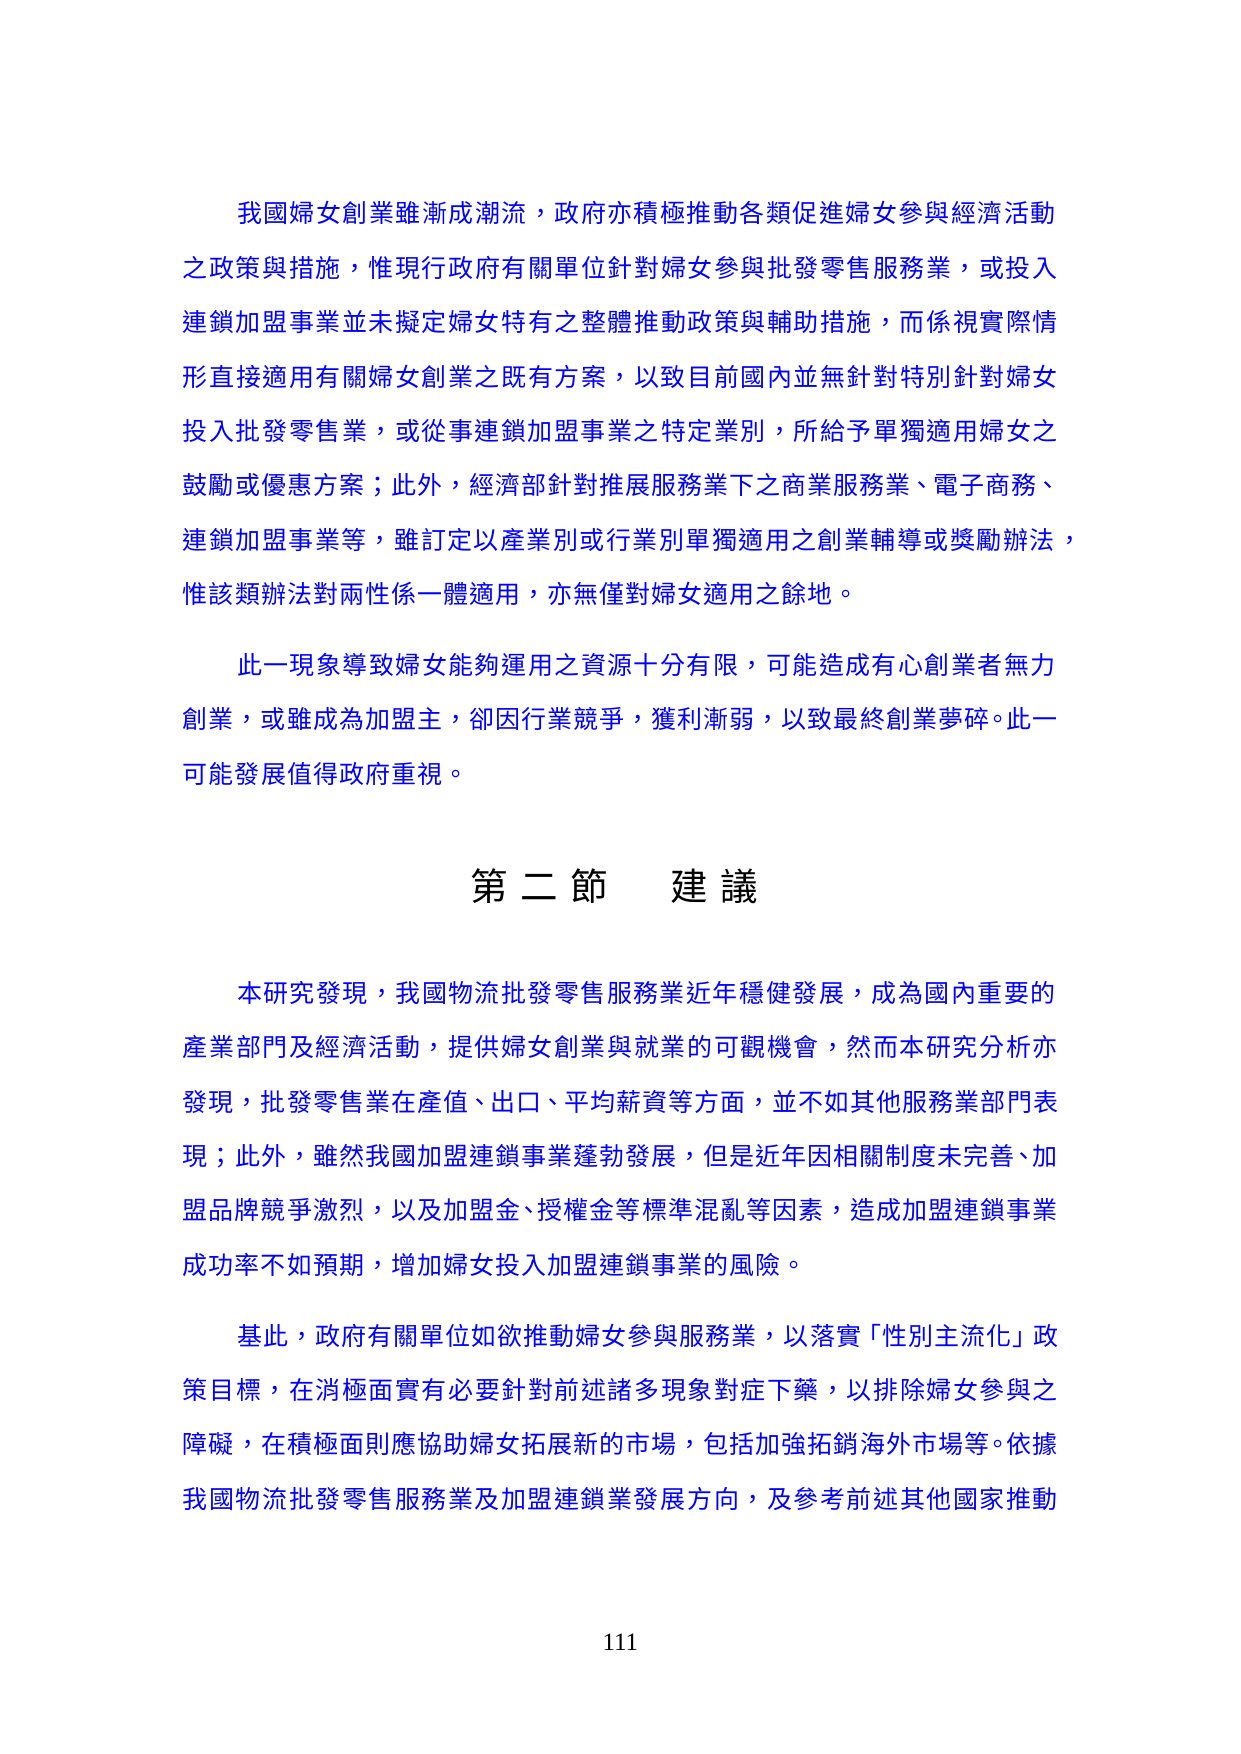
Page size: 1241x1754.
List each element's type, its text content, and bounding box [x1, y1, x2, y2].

text 基此，政府有關單位如欲推動婦女參與服務業，以落實「性別主流化」政策目標，在消極面實有必要針對前述諸多現象對症下藥，以排除婦女參與之障礙，在積極面則應協助婦女拓展新的市場，包括加強拓銷海外市場等。依據我國物流批發零售服務業及加盟連鎖業發展方向，及參考前述其他國家推動 [183, 1316, 1058, 1516]
subtitle 第二節 建議 [183, 846, 1058, 921]
text 我國婦女創業雖漸成潮流，政府亦積極推動各類促進婦女參與經濟活動之政策與措施，惟現行政府有關單位針對婦女參與批發零售服務業，或投入連鎖加盟事業並未擬定婦女特有之整體推動政策與輔助措施，而係視實際情形直接適用有關婦女創業之既有方案，以致目前國內並無針對特別針對婦女投入批發零售業，或從事連鎖加盟事業之特定業別，所給予單獨適用婦女之鼓勵或優惠方案；此外，經濟部針對推展服務業下之商業服務業、電子商務、連鎖加盟事業等，雖訂定以產業別或行業別單獨適用之創業輔導或獎勵辦法，惟該類辦法對兩性係一體適用，亦無僅對婦女適用之餘地。 [183, 194, 1058, 611]
text 此一現象導致婦女能夠運用之資源十分有限，可能造成有心創業者無力創業，或雖成為加盟主，卻因行業競爭，獲利漸弱，以致最終創業夢碎。此一可能發展值得政府重視。 [183, 646, 1058, 791]
text 本研究發現，我國物流批發零售服務業近年穩健發展，成為國內重要的產業部門及經濟活動，提供婦女創業與就業的可觀機會，然而本研究分析亦發現，批發零售業在產值、出口、平均薪資等方面，並不如其他服務業部門表現；此外，雖然我國加盟連鎖事業蓬勃發展，但是近年因相關制度未完善、加盟品牌競爭激烈，以及加盟金、授權金等標準混亂等因素，造成加盟連鎖事業成功率不如預期，增加婦女投入加盟連鎖事業的風險。 [183, 973, 1058, 1281]
